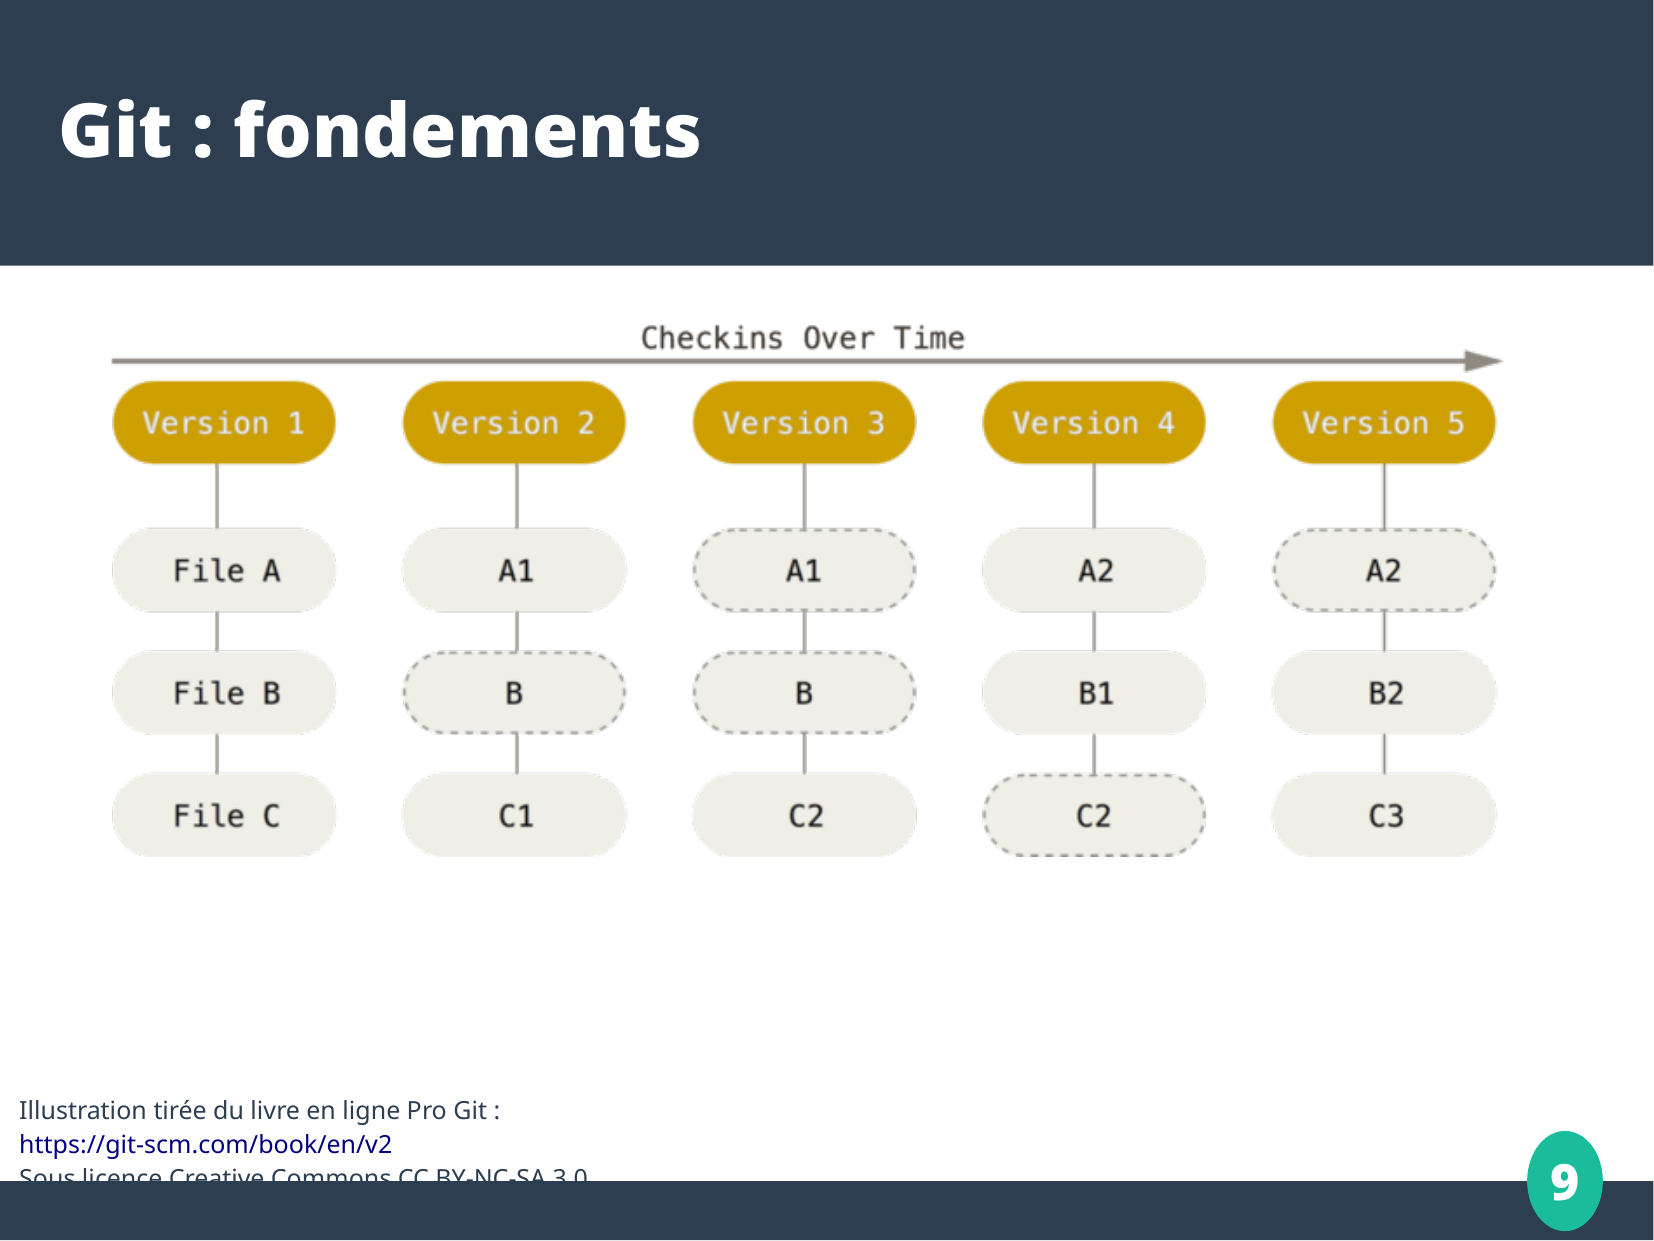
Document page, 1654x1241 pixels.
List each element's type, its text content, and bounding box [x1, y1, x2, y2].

title Git : fondements [59, 49, 1595, 207]
text_box Illustration tirée du livre en ligne Pro Git : https://git-scm.com/book/en/v2 Sous licence Creative Commons CC BY-NC-SA 3.0 [4, 1092, 798, 1195]
picture [111, 324, 1506, 857]
